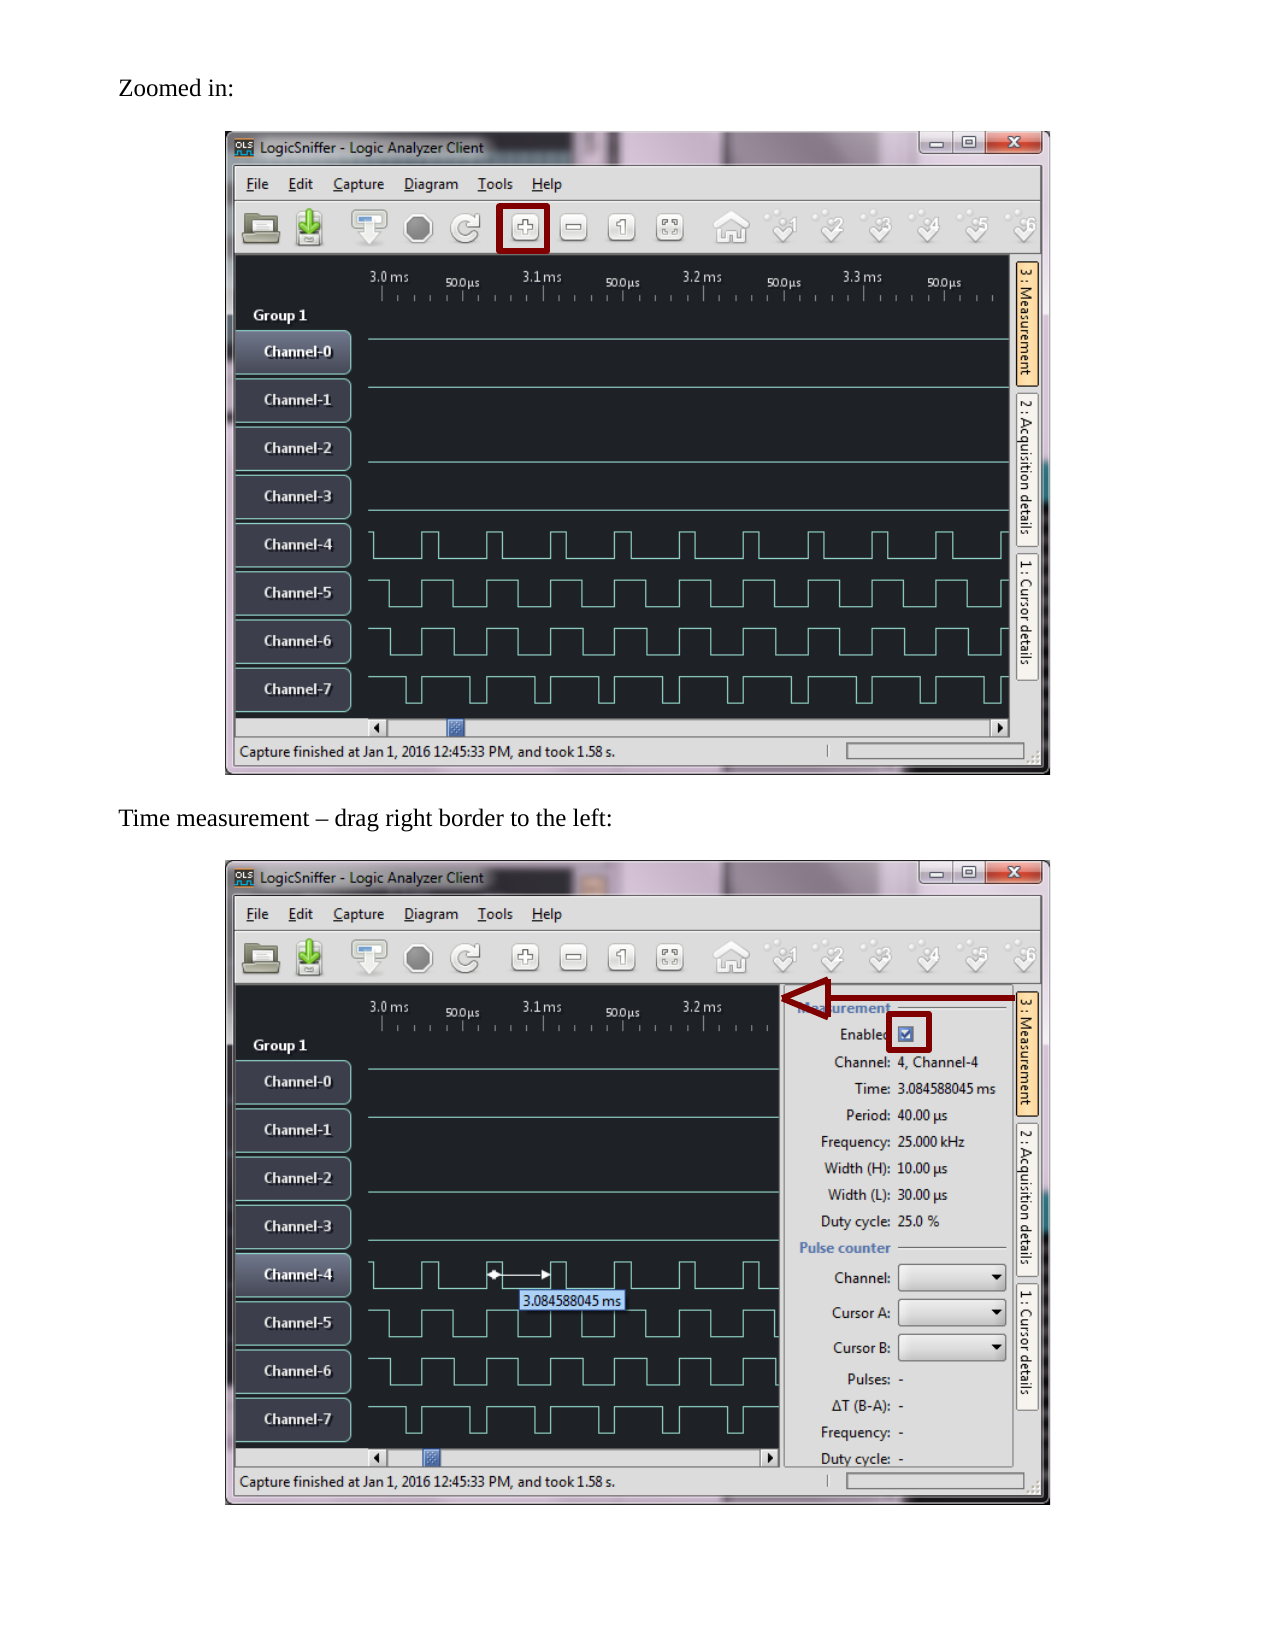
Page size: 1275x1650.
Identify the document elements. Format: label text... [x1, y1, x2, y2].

text Time measurement – drag right border to the left: [118, 803, 1157, 832]
picture [225, 860, 1050, 1505]
picture [225, 131, 1050, 775]
text Zoomed in: [118, 73, 1157, 102]
